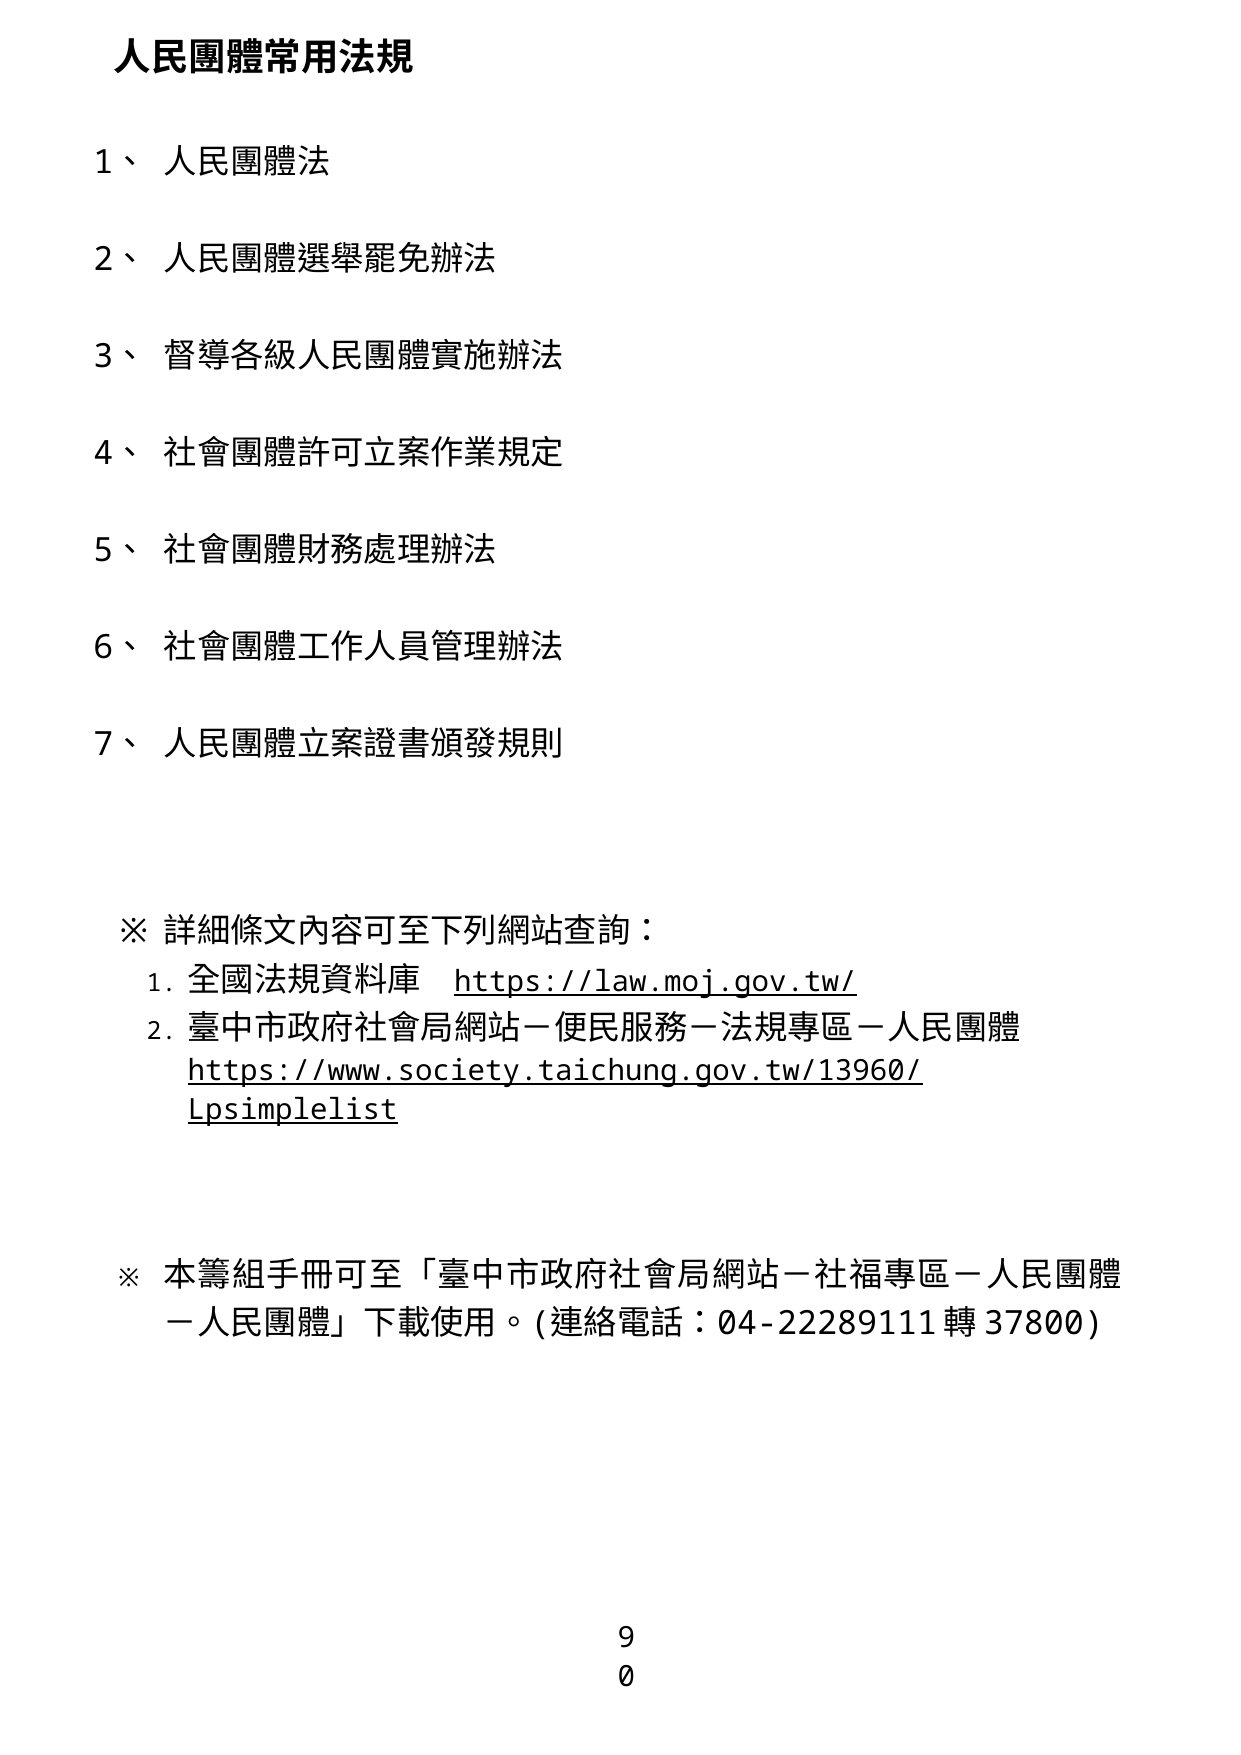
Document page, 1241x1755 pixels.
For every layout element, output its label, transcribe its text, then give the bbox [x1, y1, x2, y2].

list 社會團體許可立案作業規定 [93, 426, 1124, 474]
list 督導各級人民團體實施辦法 [93, 329, 1124, 377]
text https://www.society.taichung.gov.tw/13960/Lpsimplelist [187, 1049, 1124, 1128]
list 人民團體選舉罷免辦法 [93, 232, 1124, 280]
text 人民團體常用法規 [113, 27, 1124, 81]
list 人民團體立案證書頒發規則 [93, 716, 1124, 765]
list 人民團體法 [93, 135, 1124, 183]
list 本籌組手冊可至「臺中市政府社會局網站－社福專區－人民團體－人民團體」下載使用。(連絡電話：04-22289111轉37800) [113, 1247, 1124, 1344]
list 社會團體財務處理辦法 [93, 523, 1124, 571]
list 詳細條文內容可至下列網站查詢： [113, 904, 1124, 952]
list 臺中市政府社會局網站－便民服務－法規專區－人民團體 [146, 1001, 1124, 1049]
list 社會團體工作人員管理辦法 [93, 619, 1124, 668]
list 全國法規資料庫 https://law.moj.gov.tw/ [146, 952, 1124, 1001]
